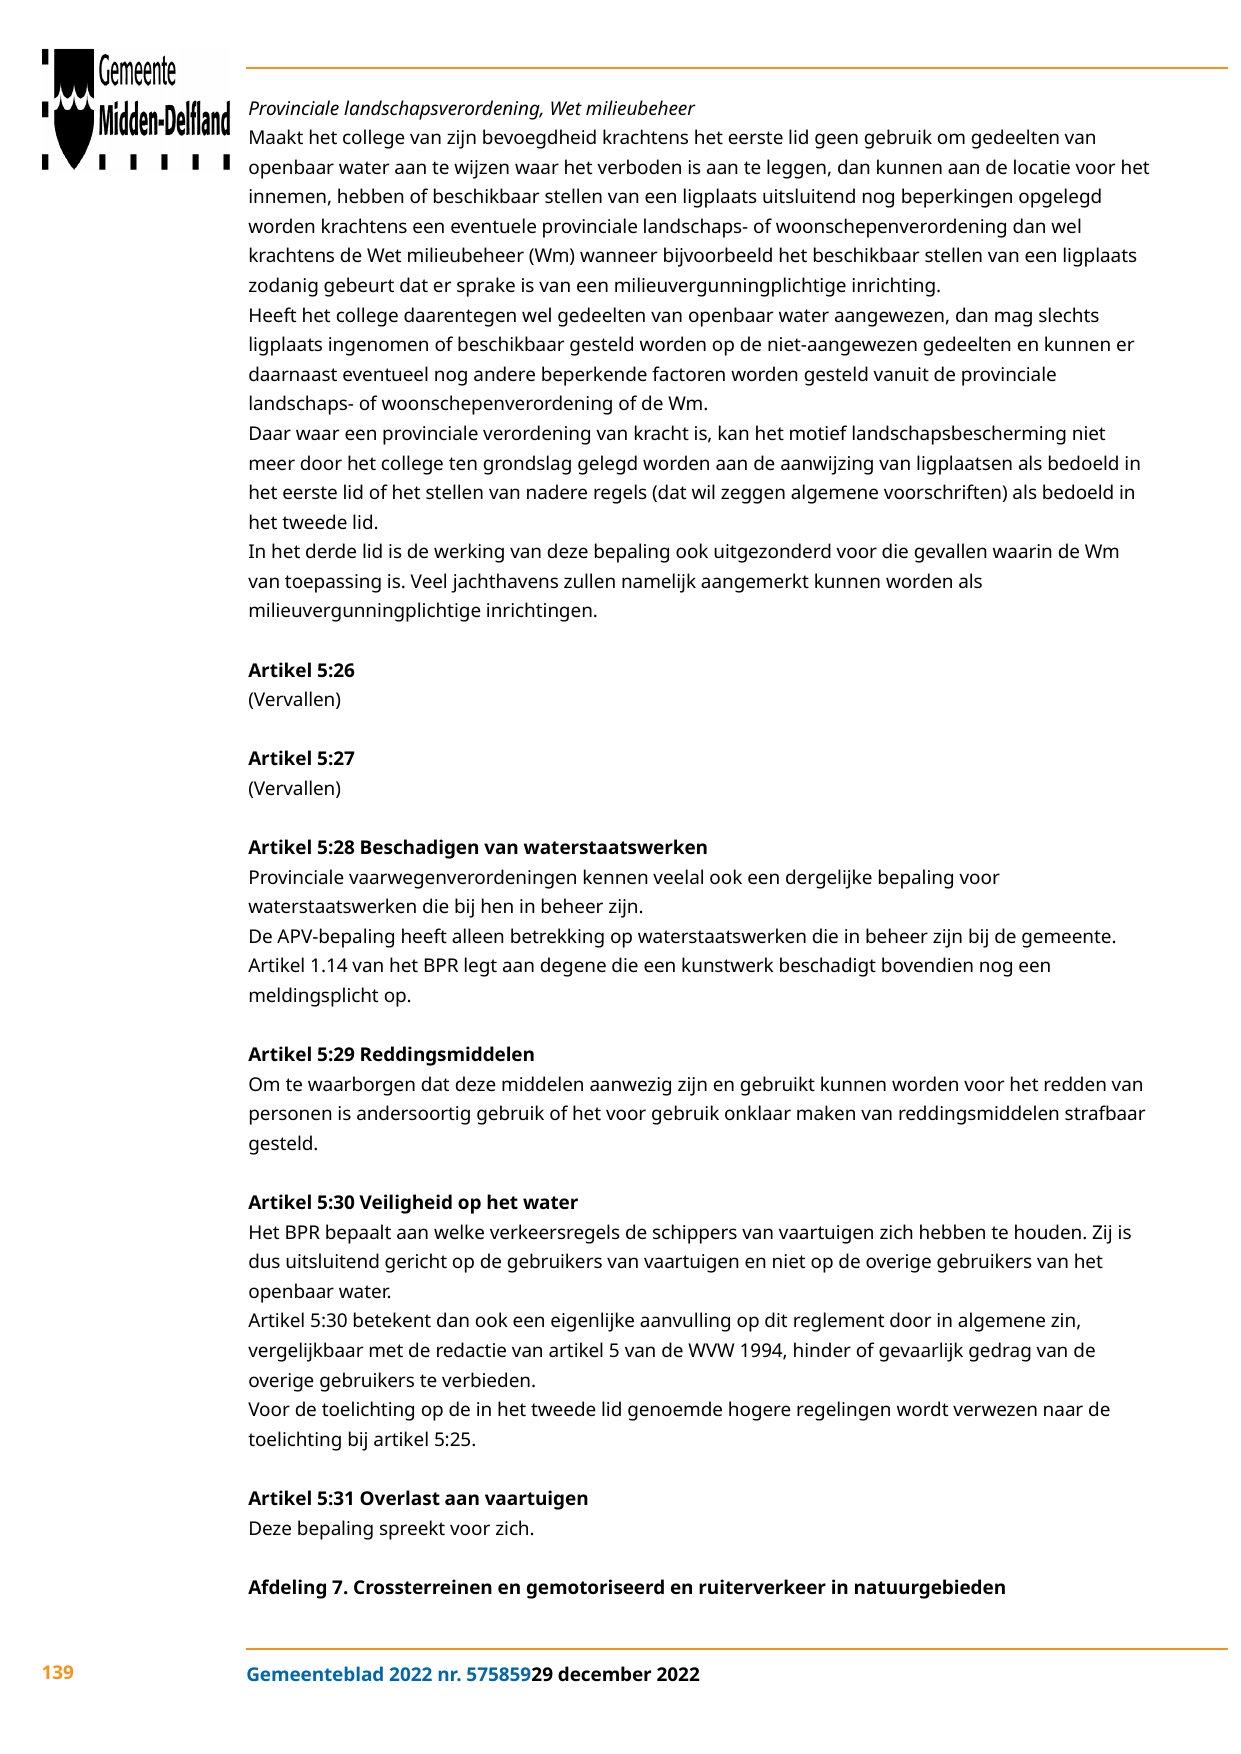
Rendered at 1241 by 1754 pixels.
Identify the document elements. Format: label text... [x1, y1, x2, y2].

text Artikel 5:31 Overlast aan vaartuigen [248, 1485, 1152, 1511]
text Afdeling 7. Crossterreinen en gemotoriseerd en ruiterverkeer in natuurgebieden [248, 1574, 1152, 1600]
text Artikel 5:30 betekent dan ook een eigenlijke aanvulling op dit reglement door in algemene zin, vergelijkbaar met de redactie van artikel 5 van de WVW 1994, hinder of gevaarlijk gedrag van de overige gebruikers te verbieden. [248, 1308, 1152, 1393]
text Maakt het college van zijn bevoegdheid krachtens het eerste lid geen gebruik om gedeelten van openbaar water aan te wijzen waar het verboden is aan te leggen, dan kunnen aan de locatie voor het innemen, hebben of beschikbaar stellen van een ligplaats uitsluitend nog beperkingen opgelegd worden krachtens een eventuele provinciale landschaps- of woonschepenverordening dan wel krachtens de Wet milieubeheer (Wm) wanneer bijvoorbeeld het beschikbaar stellen van een ligplaats zodanig gebeurt dat er sprake is van een milieuvergunningplichtige inrichting. [248, 124, 1152, 298]
text Artikel 5:26 [248, 657, 1152, 683]
text Het BPR bepaalt aan welke verkeersregels de schippers van vaartuigen zich hebben te houden. Zij is dus uitsluitend gericht op de gebruikers van vaartuigen en niet op de overige gebruikers van het openbaar water. [248, 1219, 1152, 1304]
text (Vervallen) [248, 686, 1152, 712]
text Provinciale landschapsverordening, Wet milieubeheer [248, 95, 1152, 121]
text (Vervallen) [248, 775, 1152, 801]
text Om te waarborgen dat deze middelen aanwezig zijn en gebruikt kunnen worden voor het redden van personen is andersoortig gebruik of het voor gebruik onklaar maken van reddingsmiddelen strafbaar gesteld. [248, 1071, 1152, 1156]
text Artikel 5:28 Beschadigen van waterstaatswerken [248, 834, 1152, 860]
text Provinciale vaarwegenverordeningen kennen veelal ook een dergelijke bepaling voor waterstaatswerken die bij hen in beheer zijn. [248, 864, 1152, 919]
text In het derde lid is de werking van deze bepaling ook uitgezonderd voor die gevallen waarin de Wm van toepassing is. Veel jachthavens zullen namelijk aangemerkt kunnen worden als milieuvergunningplichtige inrichtingen. [248, 538, 1152, 623]
text Artikel 5:29 Reddingsmiddelen [248, 1041, 1152, 1067]
text Daar waar een provinciale verordening van kracht is, kan het motief landschapsbescherming niet meer door het college ten grondslag gelegd worden aan de aanwijzing van ligplaatsen als bedoeld in het eerste lid of het stellen van nadere regels (dat wil zeggen algemene voorschriften) als bedoeld in het tweede lid. [248, 420, 1152, 535]
picture [41, 47, 231, 172]
text Artikel 5:30 Veiligheid op het water [248, 1189, 1152, 1215]
text De APV-bepaling heeft alleen betrekking op waterstaatswerken die in beheer zijn bij de gemeente. Artikel 1.14 van het BPR legt aan degene die een kunstwerk beschadigt bovendien nog een meldingsplicht op. [248, 923, 1152, 1008]
text Voor de toelichting op de in het tweede lid genoemde hogere regelingen wordt verwezen naar de toelichting bij artikel 5:25. [248, 1396, 1152, 1452]
text Heeft het college daarentegen wel gedeelten van openbaar water aangewezen, dan mag slechts ligplaats ingenomen of beschikbaar gesteld worden op de niet-aangewezen gedeelten en kunnen er daarnaast eventueel nog andere beperkende factoren worden gesteld vanuit de provinciale landschaps- of woonschepenverordening of de Wm. [248, 302, 1152, 416]
text Deze bepaling spreekt voor zich. [248, 1515, 1152, 1541]
text Artikel 5:27 [248, 746, 1152, 771]
